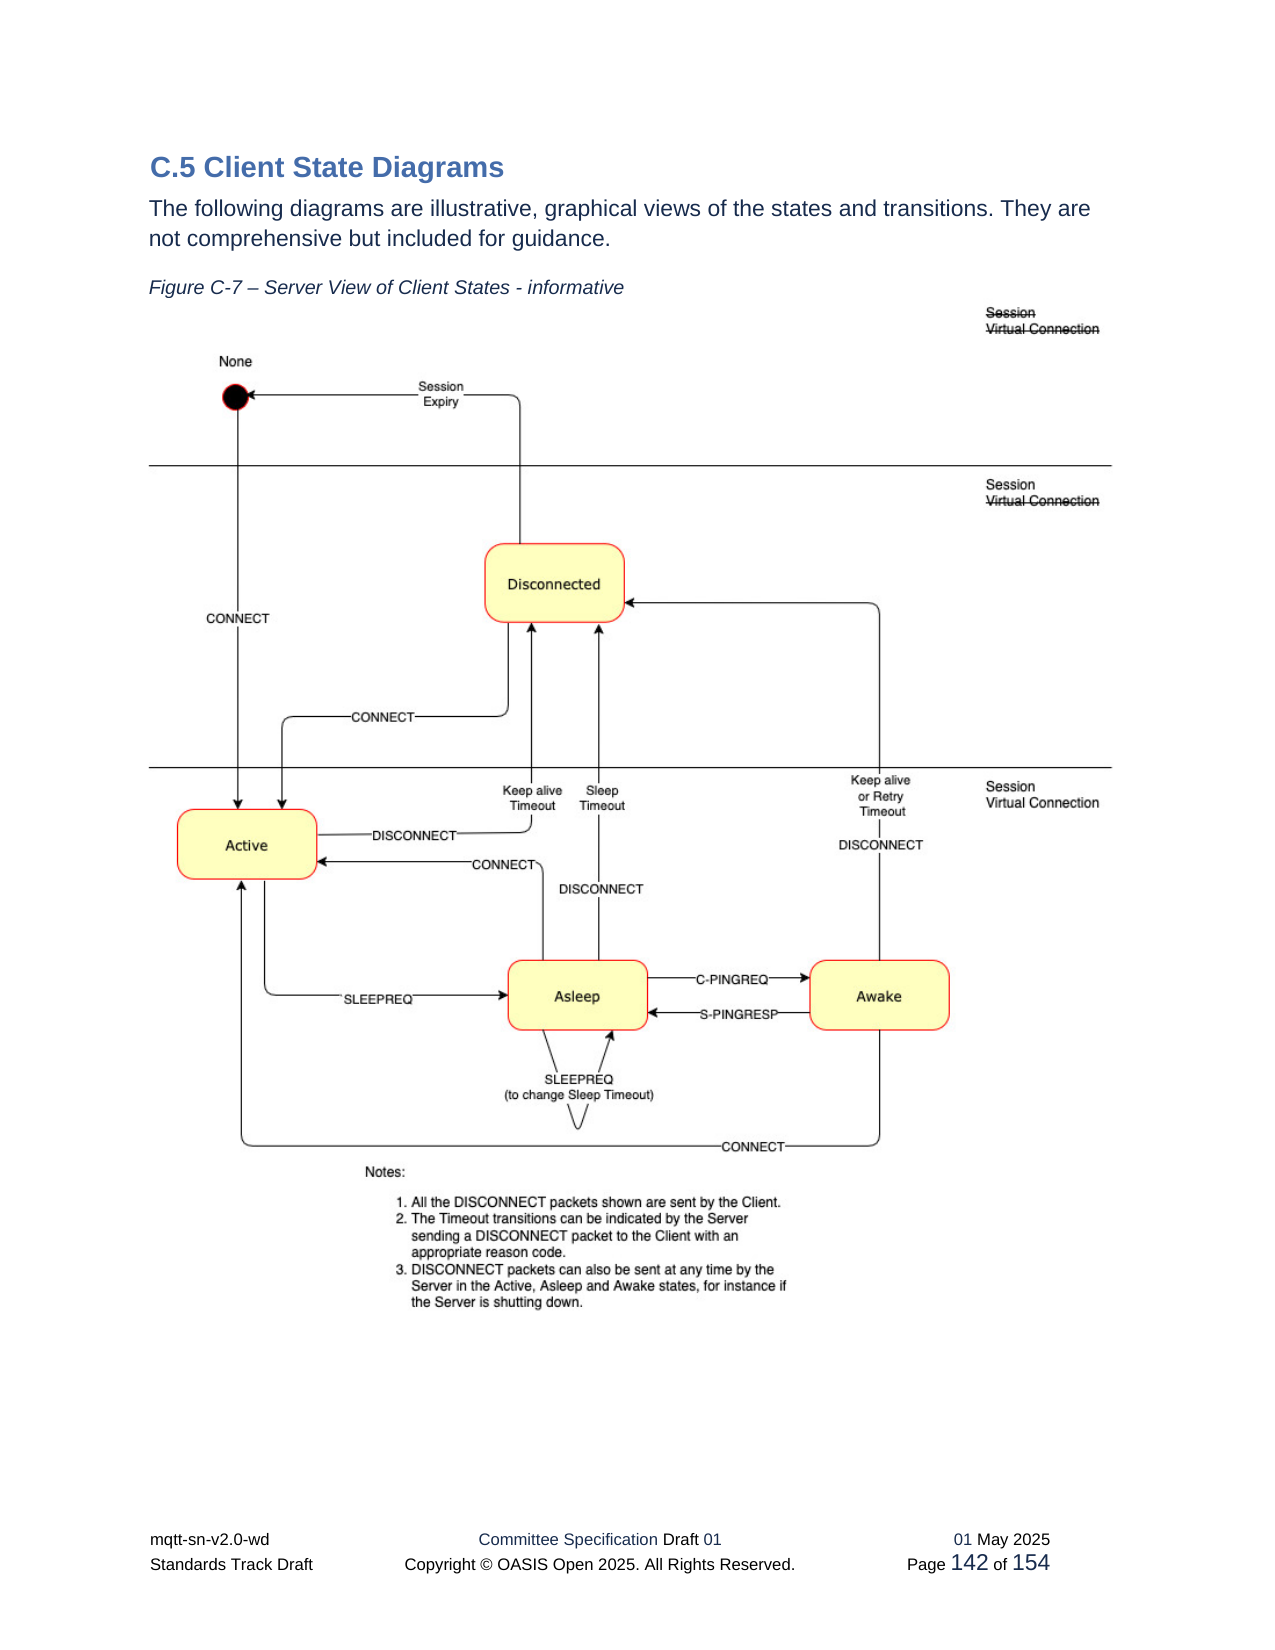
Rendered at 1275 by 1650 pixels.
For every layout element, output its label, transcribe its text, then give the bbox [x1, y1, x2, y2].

text The following diagrams are illustrative, graphical views of the states and transitions. They are not comprehensive but included for guidance. [148, 194, 1124, 251]
subtitle C.5 Client State Diagrams [150, 150, 1124, 183]
picture [148, 298, 1124, 1343]
text Figure C-7 – Server View of Client States - informative [148, 276, 1124, 298]
